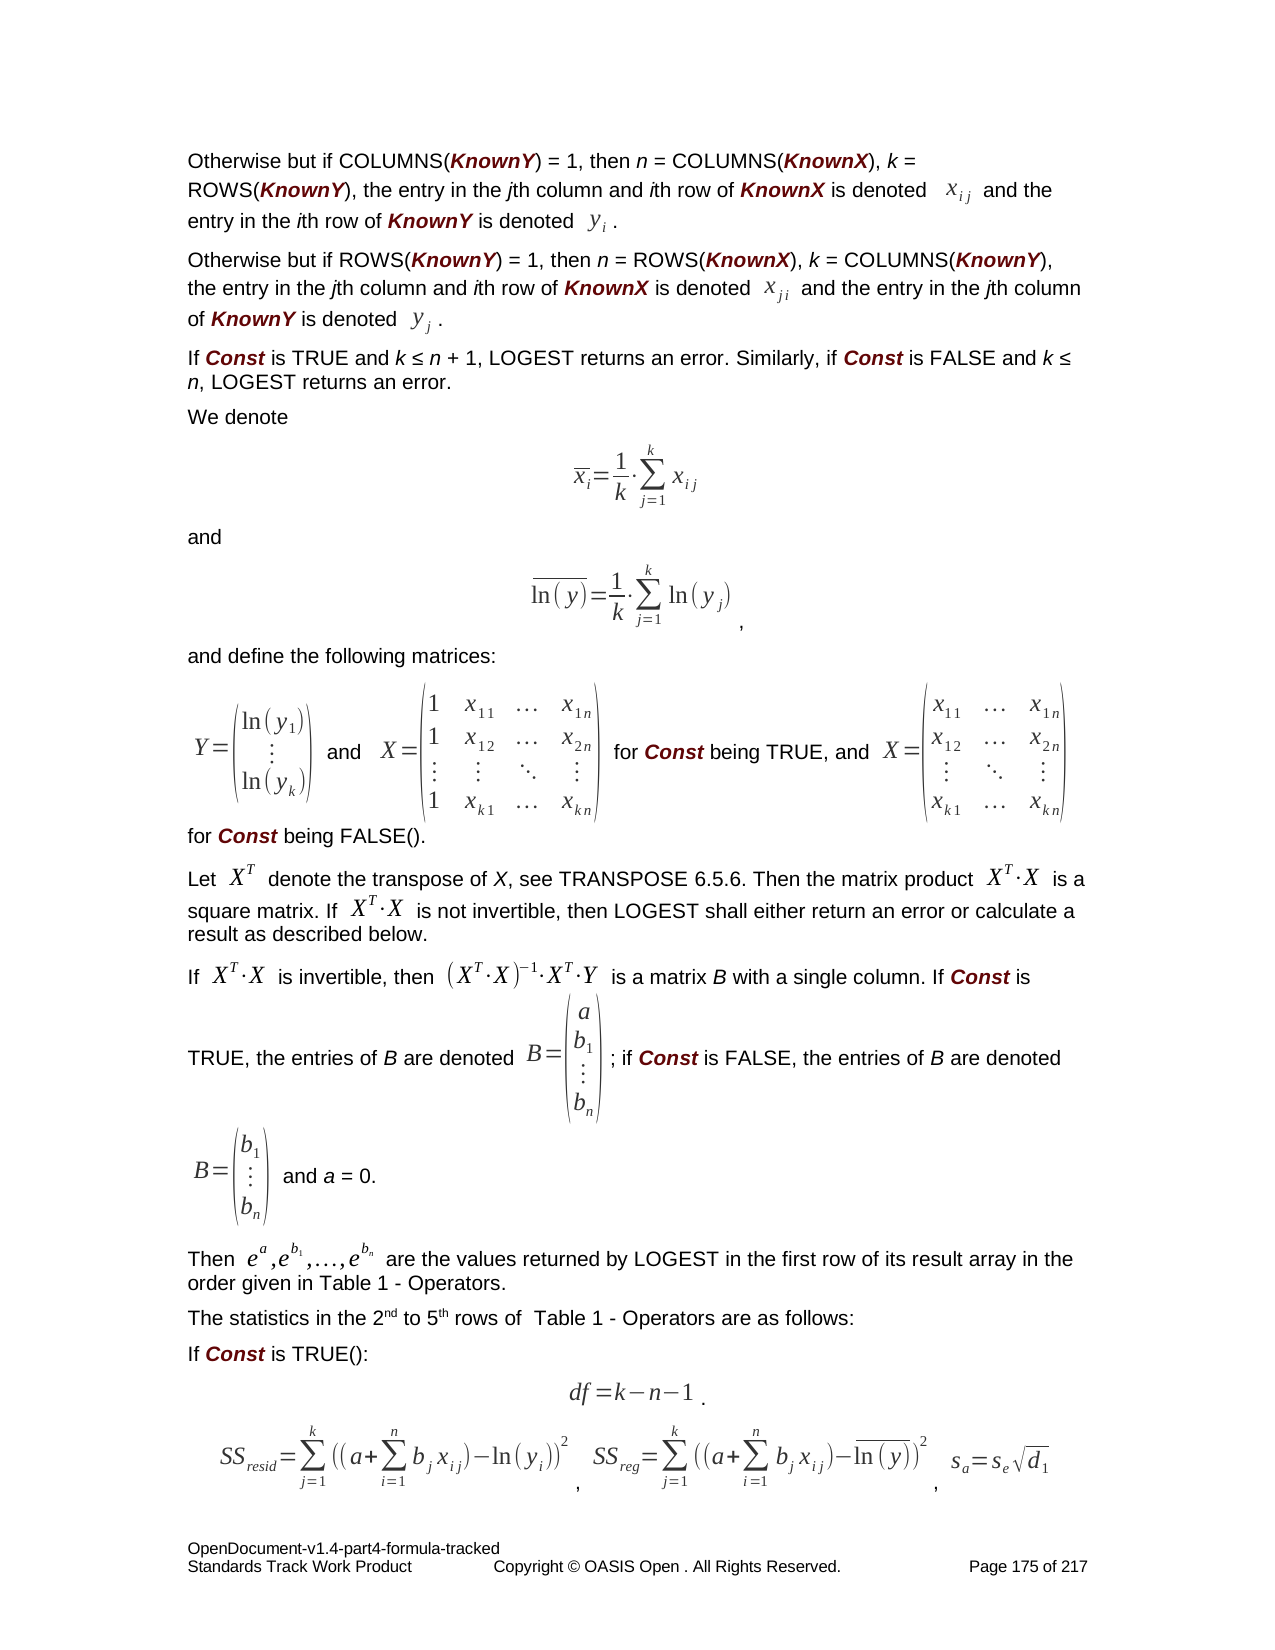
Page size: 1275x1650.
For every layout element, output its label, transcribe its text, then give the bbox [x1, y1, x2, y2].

text Otherwise but if ROWS(KnownY) = 1, then n = ROWS(KnownX), k = COLUMNS(KnownY), the entry in the jth column and ith row of KnownX is denoted and the entry in the jth column of KnownY is denoted . [187, 248, 1088, 334]
text If is invertible, then is a matrix B with a single column. If Const is TRUE, the entries of B are denoted ; if Const is FALSE, the entries of B are denoted and a = 0. [187, 958, 1088, 1228]
text We denote [187, 406, 1088, 429]
text If Const is TRUE and k ≤ n + 1, LOGEST returns an error. Similarly, if Const is FALSE and k ≤ n, LOGEST returns an error. [187, 347, 1088, 394]
text , , [187, 1422, 1088, 1494]
text , [187, 561, 1088, 633]
text If Const is TRUE(): [187, 1342, 1088, 1366]
text Otherwise but if COLUMNS(KnownY) = 1, then n = COLUMNS(KnownX), k = ROWS(KnownY), the entry in the jth column and ith row of KnownX is denoted and the entry in the ith row of KnownY is denoted . [187, 150, 1088, 236]
text . [187, 1378, 1088, 1410]
text The statistics in the 2nd to 5th rows of Table 1 - Operators are as follows: [187, 1307, 1088, 1330]
text and [187, 525, 1088, 549]
text and for Const being TRUE, and for Const being FALSE(). [187, 681, 1088, 848]
text Let denote the transpose of X, see TRANSPOSE 6.5.6. Then the matrix product is a square matrix. If is not invertible, then LOGEST shall either return an error or calculate a result as described below. [187, 860, 1088, 946]
text Then are the values returned by LOGEST in the first row of its result array in the order given in Table 1 - Operators. [187, 1240, 1088, 1295]
text and define the following matrices: [187, 645, 1088, 668]
